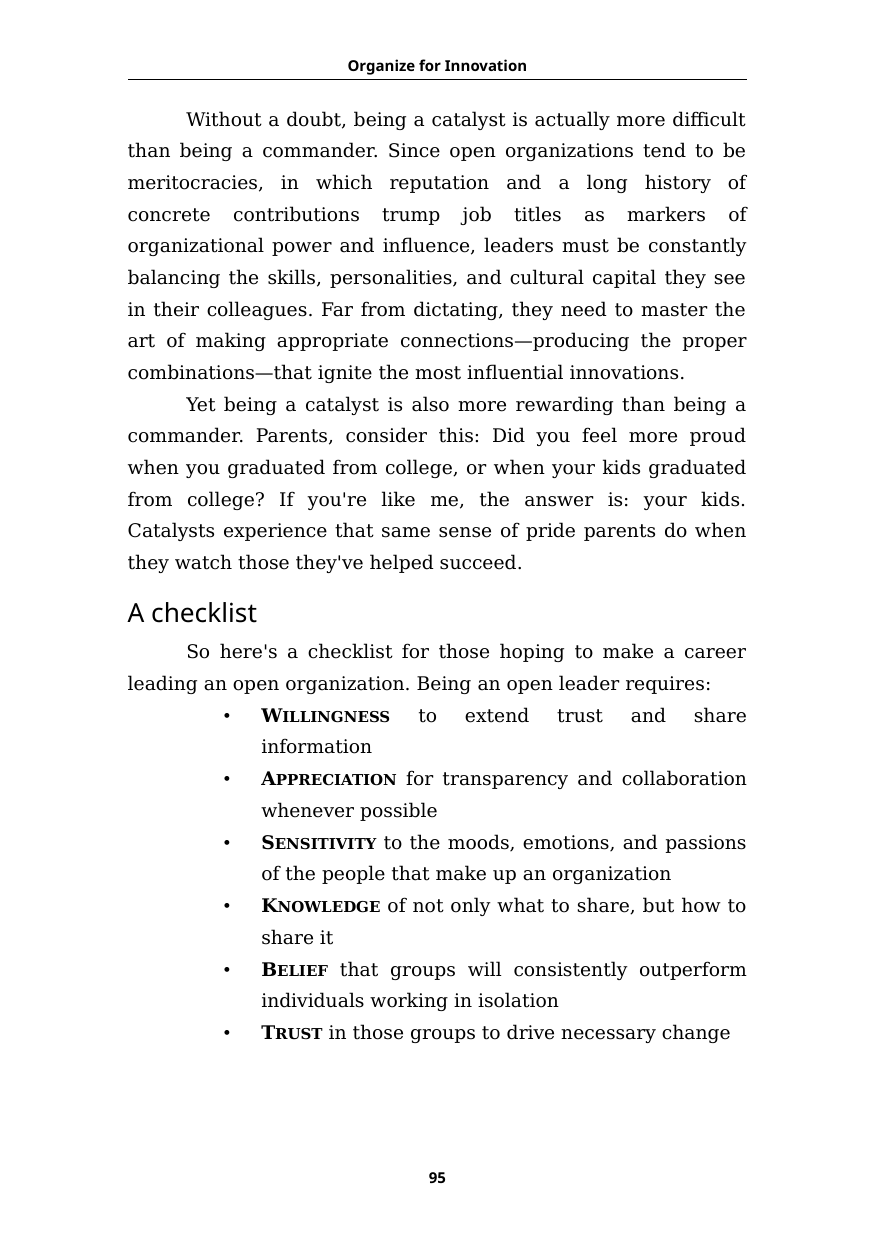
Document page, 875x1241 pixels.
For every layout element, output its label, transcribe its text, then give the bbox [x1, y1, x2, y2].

list Willingness to extend trust and share information [223, 704, 747, 758]
list Knowledge of not only what to share, but how to share it [223, 895, 747, 949]
list Sensitivity to the moods, emotions, and passions of the people that make up an organization [223, 832, 747, 885]
text Yet being a catalyst is also more rewarding than being a commander. Parents, consider this: Did you feel more proud when you graduated from college, or when your kids graduated from college? If you're like me, the answer is: your kids. Catalysts experience that same sense of pride parents do when they watch those they've helped succeed. [127, 394, 747, 574]
list Appreciation for transparency and collaboration whenever possible [223, 768, 747, 822]
text So here's a checklist for those hoping to make a career leading an open organization. Being an open leader requires: [127, 641, 747, 695]
list Trust in those groups to drive necessary change [223, 1022, 747, 1044]
subtitle A checklist [127, 598, 747, 629]
list Belief that groups will consistently outperform individuals working in isolation [223, 959, 747, 1012]
text Without a doubt, being a catalyst is actually more difficult than being a commander. Since open organizations tend to be meritocracies, in which reputation and a long history of concrete contributions trump job titles as markers of organizational power and influence, leaders must be constantly balancing the skills, personalities, and cultural capital they see in their colleagues. Far from dictating, they need to master the art of making appropriate connections—producing the proper combinations—that ignite the most influential innovations. [127, 109, 747, 384]
